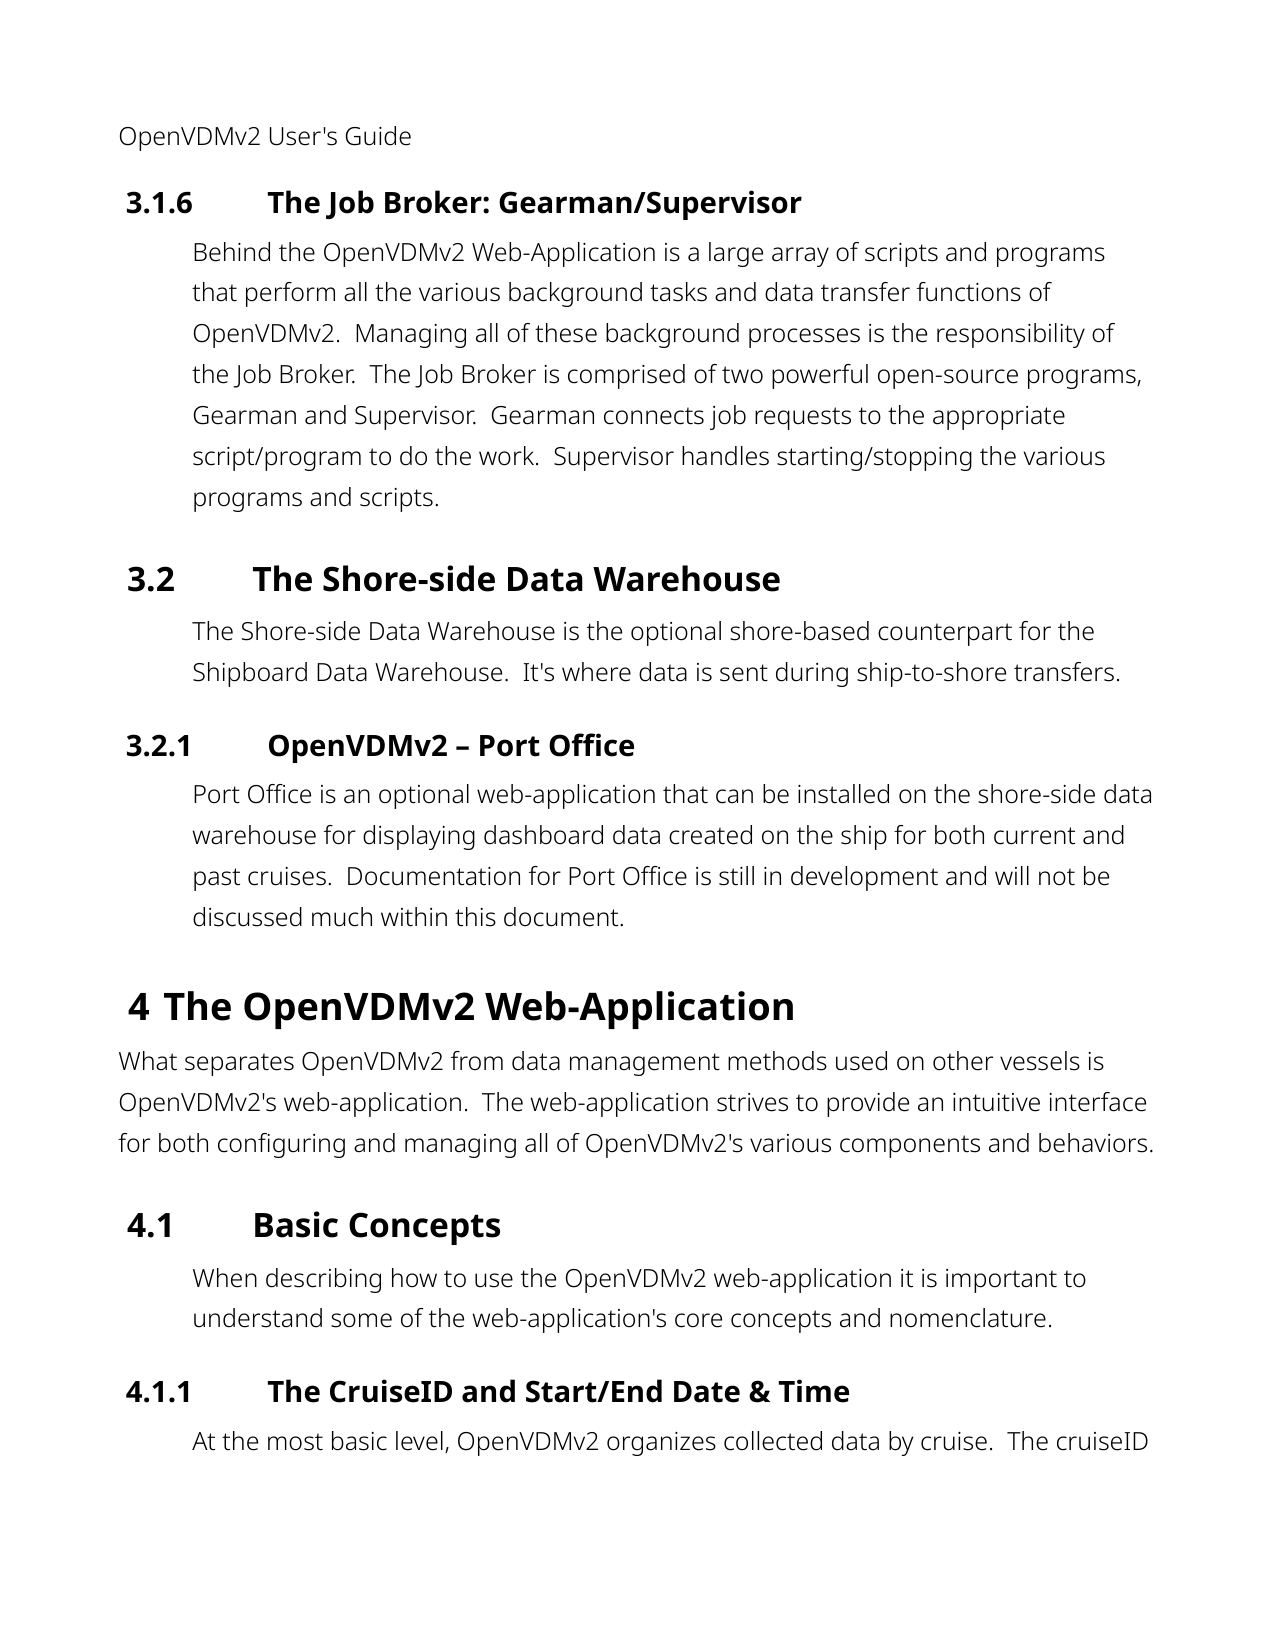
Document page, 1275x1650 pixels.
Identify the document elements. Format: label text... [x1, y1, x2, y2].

text Port Office is an optional web-application that can be installed on the shore-side data warehouse for displaying dashboard data created on the ship for both current and past cruises. Documentation for Port Office is still in development and will not be discussed much within this document. [192, 777, 1157, 933]
subtitle The Shore-side Data Warehouse [118, 555, 1157, 601]
subtitle The CruiseID and Start/End Date & Time [118, 1371, 1157, 1411]
text When describing how to use the OpenVDMv2 web-application it is important to understand some of the web-application's core concepts and nomenclature. [192, 1260, 1157, 1335]
subtitle OpenVDMv2 – Port Office [118, 724, 1157, 764]
text Behind the OpenVDMv2 Web-Application is a large array of scripts and programs that perform all the various background tasks and data transfer functions of OpenVDMv2. Managing all of these background processes is the responsibility of the Job Broker. The Job Broker is comprised of two powerful open-source programs, Gearman and Supervisor. Gearman connects job requests to the appropriate script/program to do the work. Supervisor handles starting/stopping the various programs and scripts. [192, 234, 1157, 513]
text What separates OpenVDMv2 from data management methods used on other vessels is OpenVDMv2's web-application. The web-application strives to provide an intuitive interface for both configuring and managing all of OpenVDMv2's various components and behaviors. [118, 1044, 1157, 1160]
text At the most basic level, OpenVDMv2 organizes collected data by cruise. The cruiseID [192, 1423, 1157, 1458]
subtitle The Job Broker: Gearman/Supervisor [118, 182, 1157, 222]
subtitle The OpenVDMv2 Web-Application [118, 980, 1157, 1032]
text The Shore-side Data Warehouse is the optional shore-based counterpart for the Shipboard Data Warehouse. It's where data is sent during ship-to-shore transfers. [192, 614, 1157, 688]
subtitle Basic Concepts [118, 1202, 1157, 1248]
